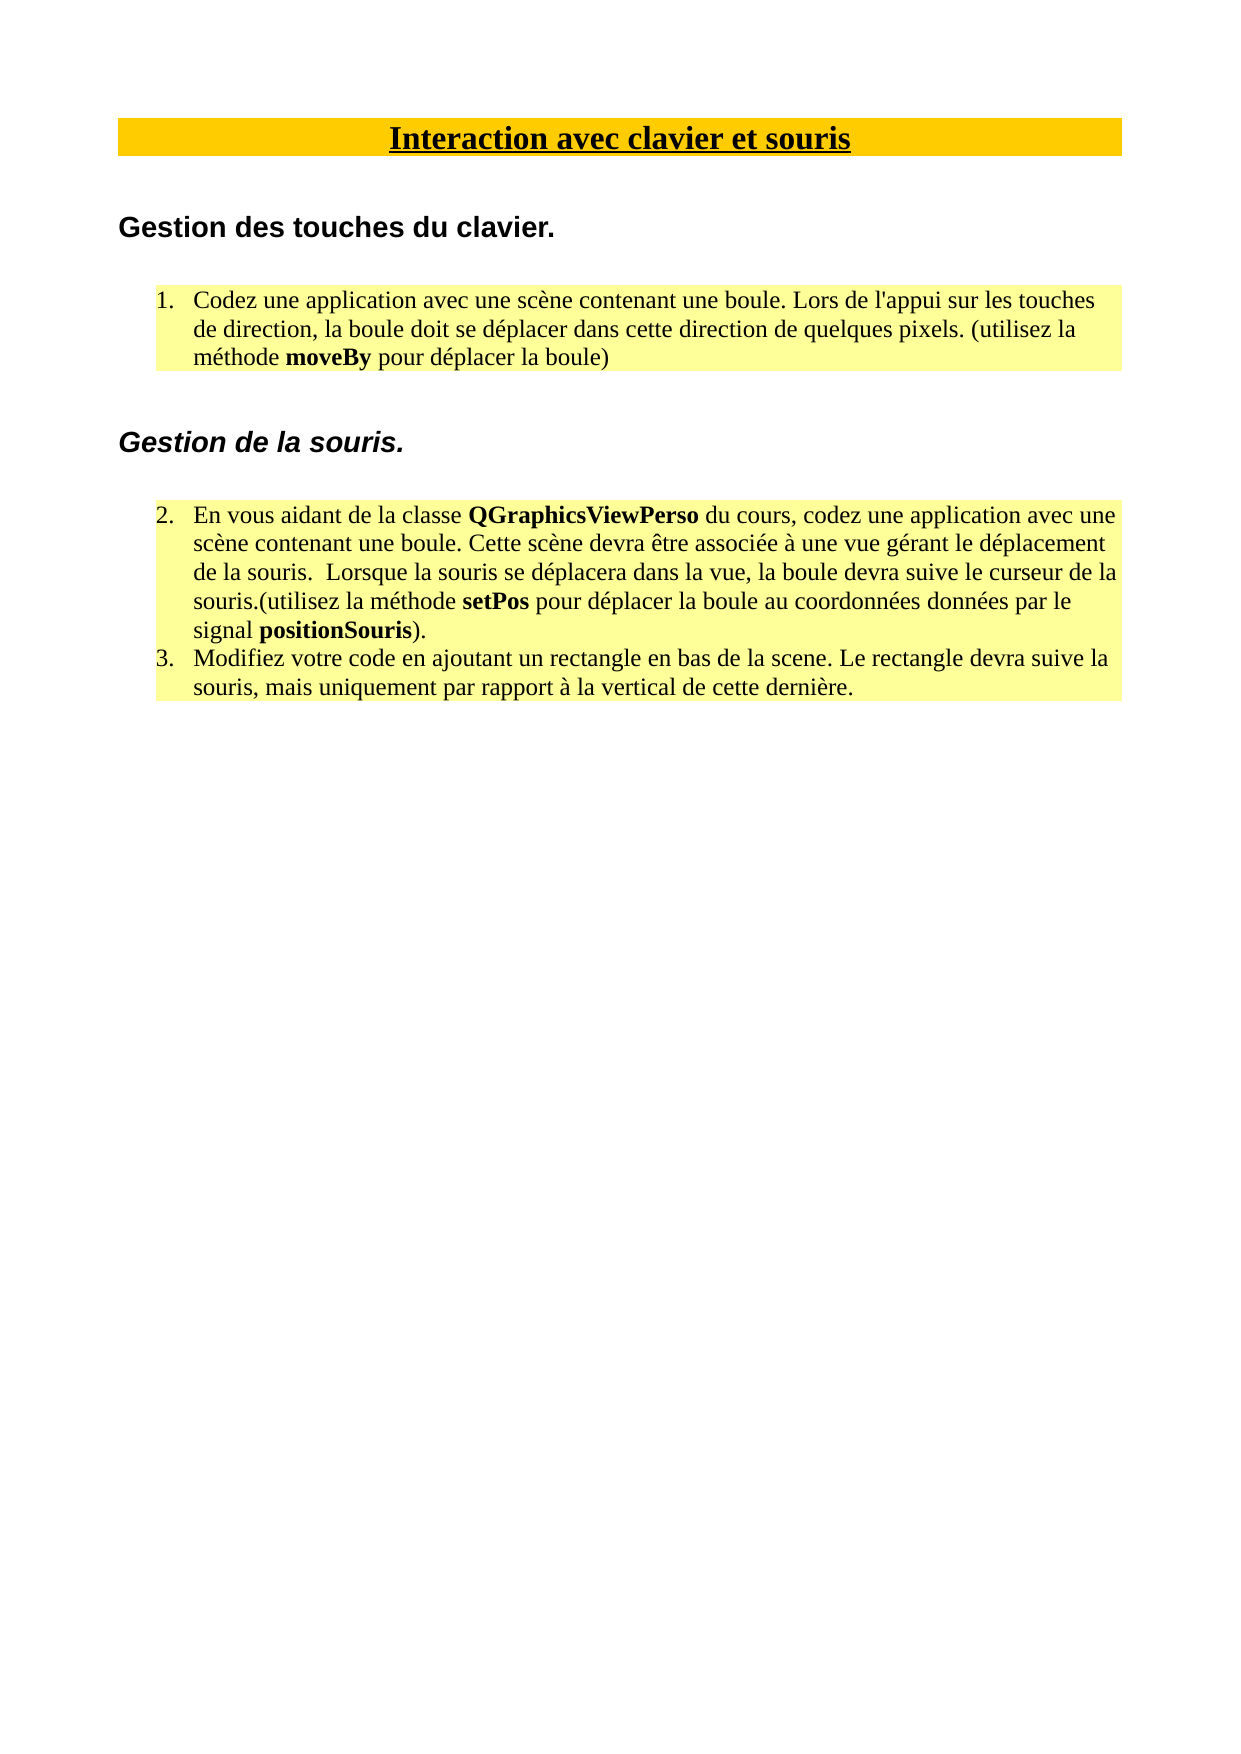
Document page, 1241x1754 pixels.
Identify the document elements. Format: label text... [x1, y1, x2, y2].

text Interaction avec clavier et souris [118, 118, 1122, 156]
list En vous aidant de la classe QGraphicsViewPerso du cours, codez une application avec une scène contenant une boule. Cette scène devra être associée à une vue gérant le déplacement de la souris. Lorsque la souris se déplacera dans la vue, la boule devra suive le curseur de la souris.(utilisez la méthode setPos pour déplacer la boule au coordonnées données par le signal positionSouris). [156, 500, 1122, 643]
subtitle Gestion des touches du clavier. [118, 210, 1122, 244]
list Modifiez votre code en ajoutant un rectangle en bas de la scene. Le rectangle devra suive la souris, mais uniquement par rapport à la vertical de cette dernière. [156, 643, 1122, 701]
list Codez une application avec une scène contenant une boule. Lors de l'appui sur les touches de direction, la boule doit se déplacer dans cette direction de quelques pixels. (utilisez la méthode moveBy pour déplacer la boule) [156, 285, 1122, 371]
subtitle Gestion de la souris. [118, 425, 1122, 458]
